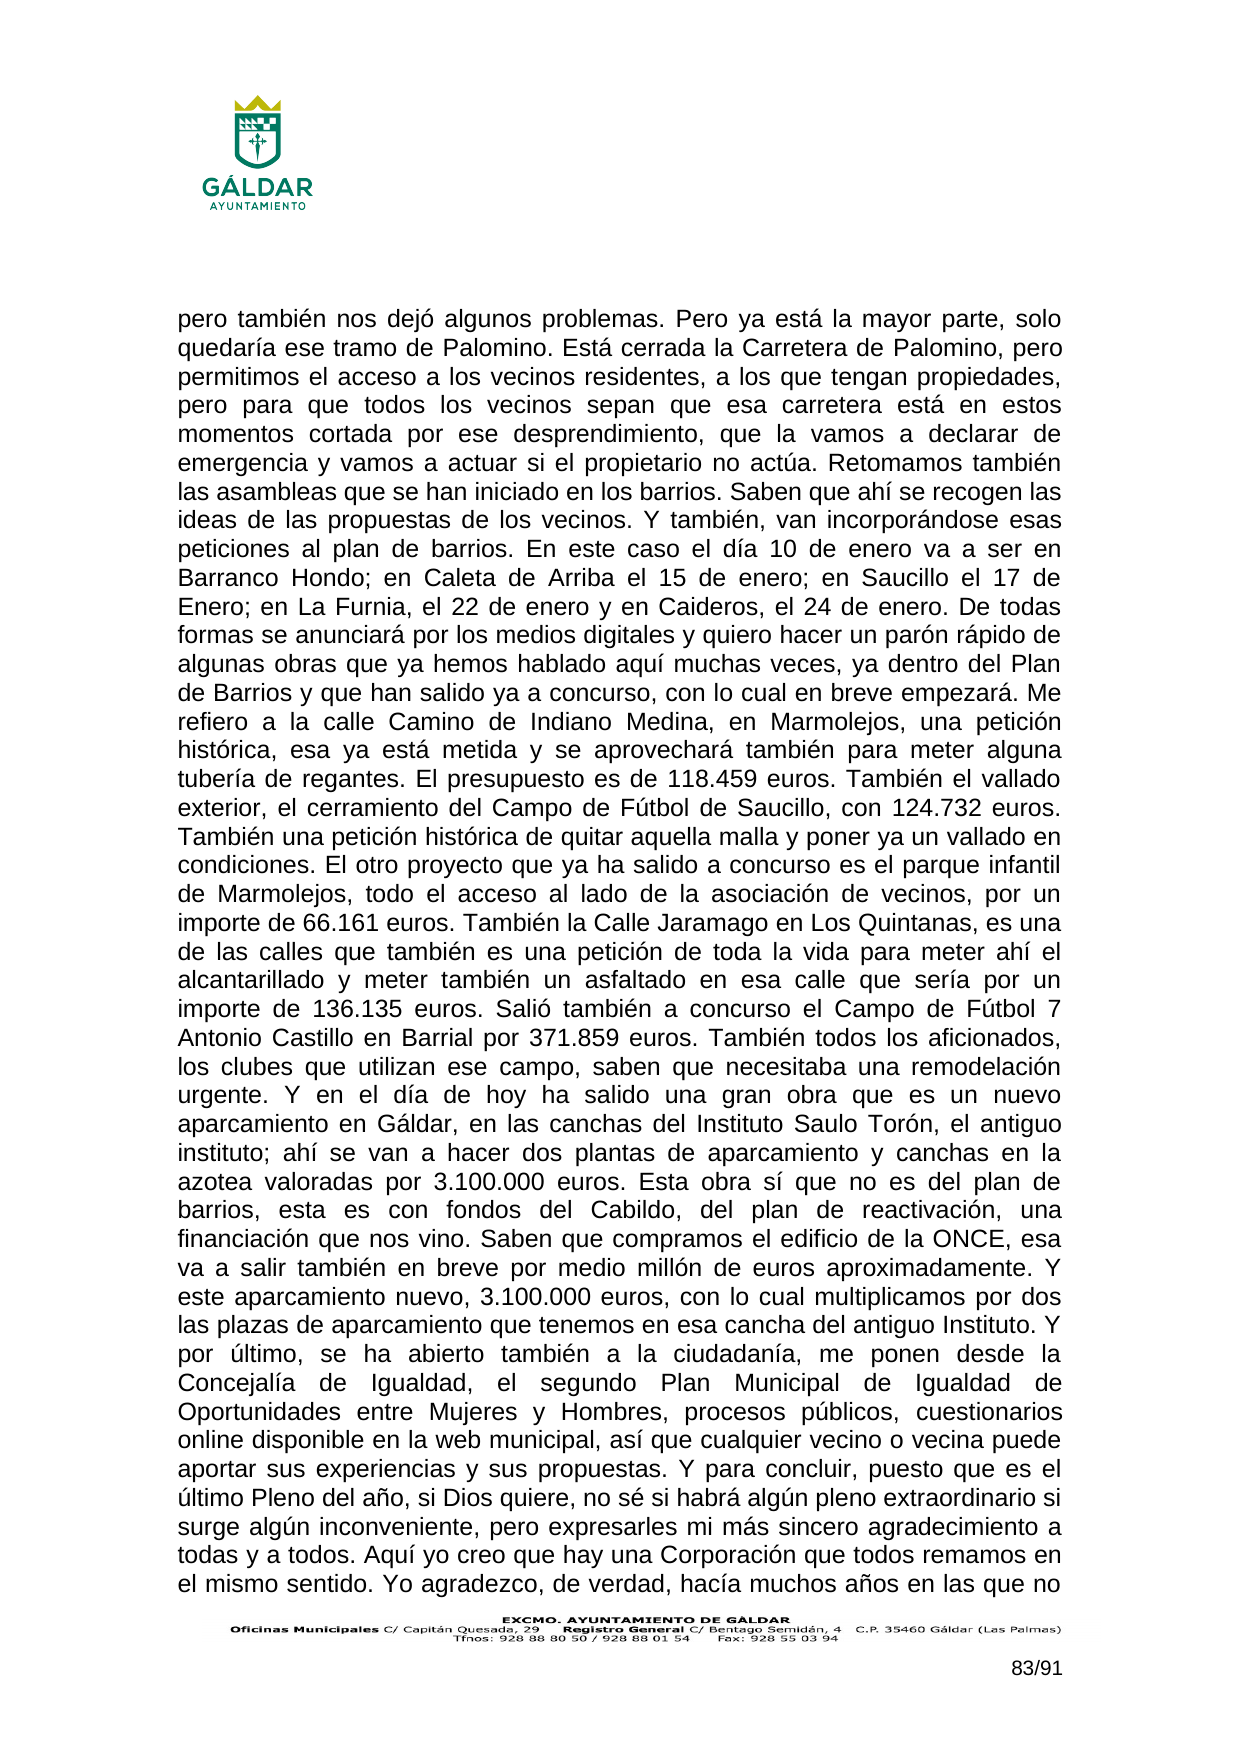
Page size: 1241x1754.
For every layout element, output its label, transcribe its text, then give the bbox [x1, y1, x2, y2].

text pero también nos dejó algunos problemas. Pero ya está la mayor parte, solo quedaría ese tramo de Palomino. Está cerrada la Carretera de Palomino, pero permitimos el acceso a los vecinos residentes, a los que tengan propiedades, pero para que todos los vecinos sepan que esa carretera está en estos momentos cortada por ese desprendimiento, que la vamos a declarar de emergencia y vamos a actuar si el propietario no actúa. Retomamos también las asambleas que se han iniciado en los barrios. Saben que ahí se recogen las ideas de las propuestas de los vecinos. Y también, van incorporándose esas peticiones al plan de barrios. En este caso el día 10 de enero va a ser en Barranco Hondo; en Caleta de Arriba el 15 de enero; en Saucillo el 17 de Enero; en La Furnia, el 22 de enero y en Caideros, el 24 de enero. De todas formas se anunciará por los medios digitales y quiero hacer un parón rápido de algunas obras que ya hemos hablado aquí muchas veces, ya dentro del Plan de Barrios y que han salido ya a concurso, con lo cual en breve empezará. Me refiero a la calle Camino de Indiano Medina, en Marmolejos, una petición histórica, esa ya está metida y se aprovechará también para meter alguna tubería de regantes. El presupuesto es de 118.459 euros. También el vallado exterior, el cerramiento del Campo de Fútbol de Saucillo, con 124.732 euros. También una petición histórica de quitar aquella malla y poner ya un vallado en condiciones. El otro proyecto que ya ha salido a concurso es el parque infantil de Marmolejos, todo el acceso al lado de la asociación de vecinos, por un importe de 66.161 euros. También la Calle Jaramago en Los Quintanas, es una de las calles que también es una petición de toda la vida para meter ahí el alcantarillado y meter también un asfaltado en esa calle que sería por un importe de 136.135 euros. Salió también a concurso el Campo de Fútbol 7 Antonio Castillo en Barrial por 371.859 euros. También todos los aficionados, los clubes que utilizan ese campo, saben que necesitaba una remodelación urgente. Y en el día de hoy ha salido una gran obra que es un nuevo aparcamiento en Gáldar, en las canchas del Instituto Saulo Torón, el antiguo instituto; ahí se van a hacer dos plantas de aparcamiento y canchas en la azotea valoradas por 3.100.000 euros. Esta obra sí que no es del plan de barrios, esta es con fondos del Cabildo, del plan de reactivación, una financiación que nos vino. Saben que compramos el edificio de la ONCE, esa va a salir también en breve por medio millón de euros aproximadamente. Y este aparcamiento nuevo, 3.100.000 euros, con lo cual multiplicamos por dos las plazas de aparcamiento que tenemos en esa cancha del antiguo Instituto. Y por último, se ha abierto también a la ciudadanía, me ponen desde la Concejalía de Igualdad, el segundo Plan Municipal de Igualdad de Oportunidades entre Mujeres y Hombres, procesos públicos, cuestionarios online disponible en la web municipal, así que cualquier vecino o vecina puede aportar sus experiencias y sus propuestas. Y para concluir, puesto que es el último Pleno del año, si Dios quiere, no sé si habrá algún pleno extraordinario si surge algún inconveniente, pero expresarles mi más sincero agradecimiento a todas y a todos. Aquí yo creo que hay una Corporación que todos remamos en el mismo sentido. Yo agradezco, de verdad, hacía muchos años en las que no [177, 304, 1063, 1598]
picture [183, 73, 330, 232]
picture [231, 1616, 1071, 1642]
